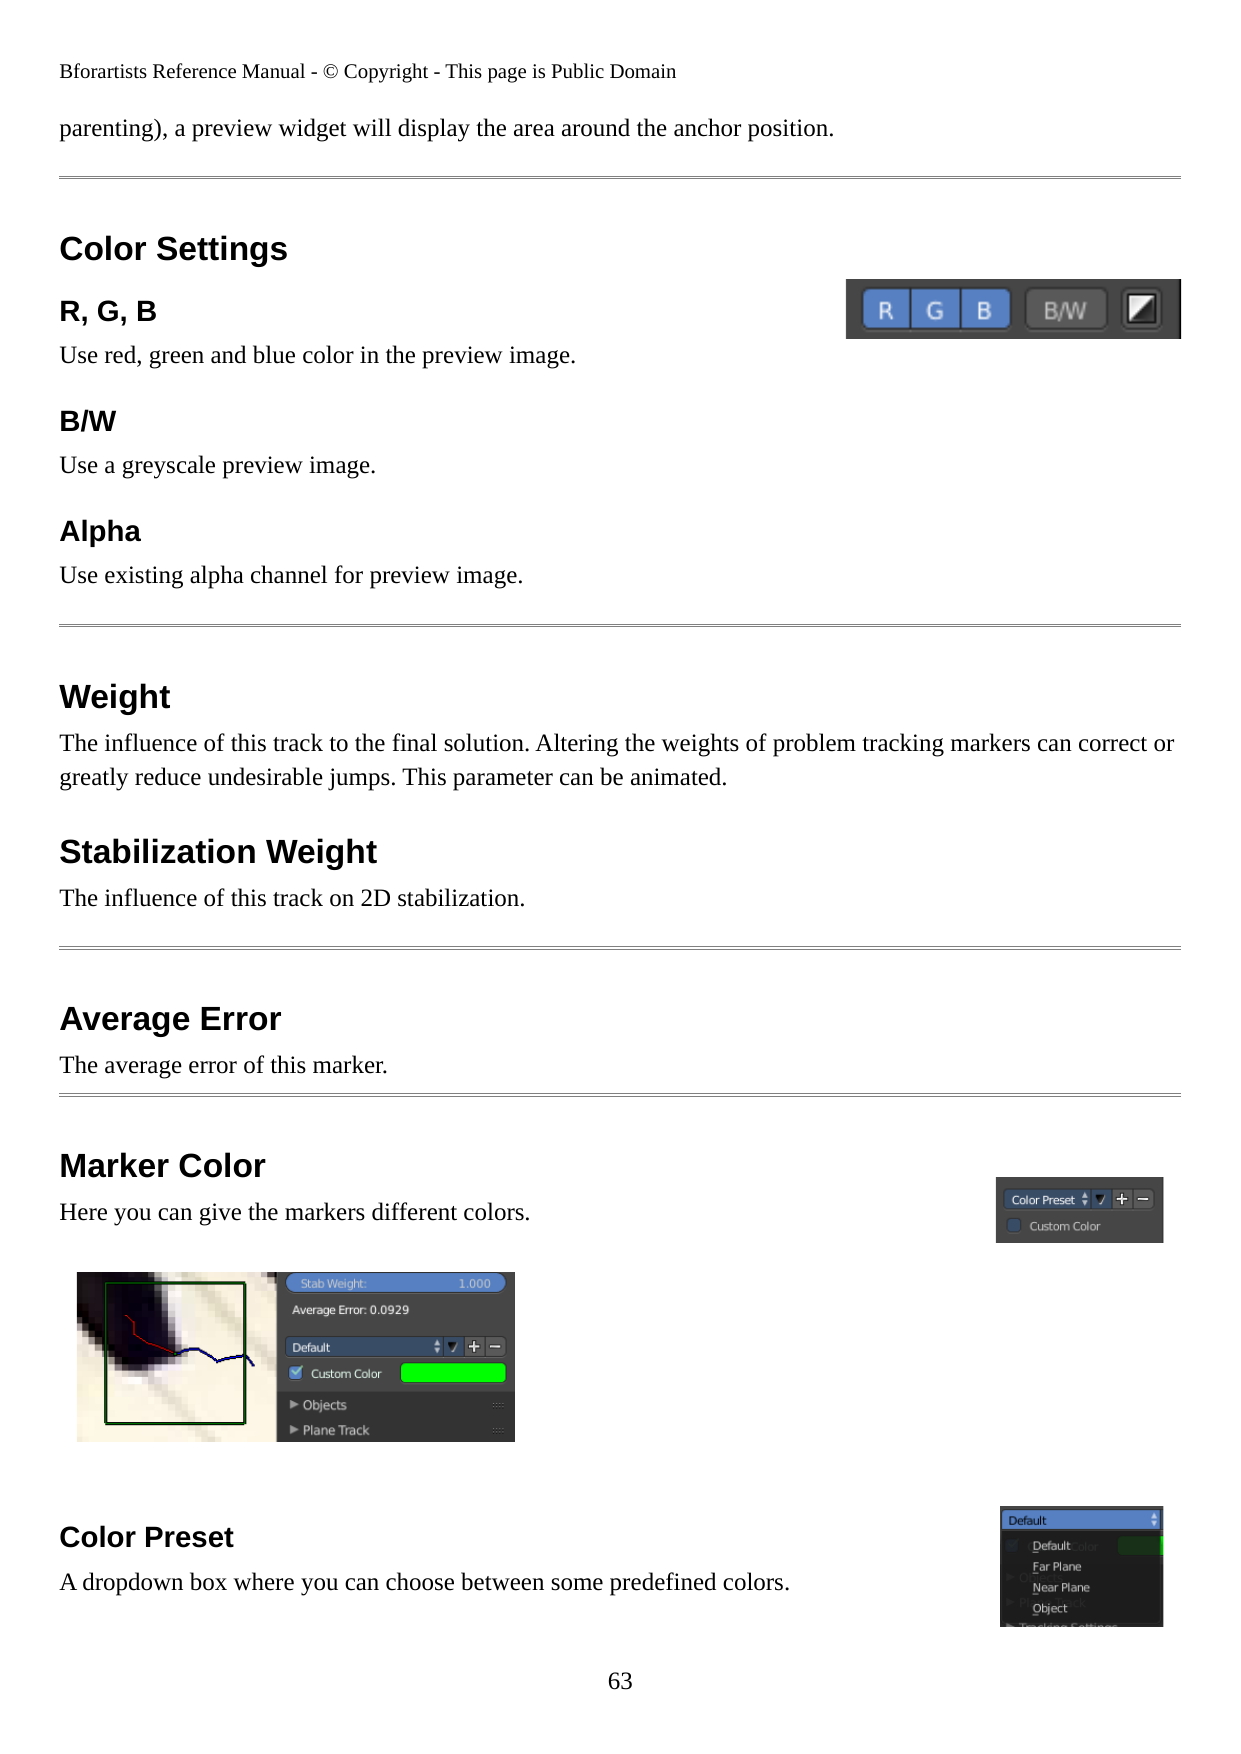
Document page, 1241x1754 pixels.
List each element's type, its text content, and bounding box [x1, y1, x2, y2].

text Use red, green and blue color in the preview image. [59, 341, 1181, 369]
text The average error of this marker. [59, 1050, 1181, 1079]
subtitle Alpha [59, 514, 1181, 548]
text A dropdown box where you can choose between some predefined colors. [59, 1567, 1000, 1595]
text Use a greyscale preview image. [59, 451, 1181, 479]
subtitle [1164, 1520, 1181, 1554]
subtitle Average Error [59, 999, 1181, 1038]
subtitle Weight [59, 676, 1181, 715]
picture [845, 279, 1182, 339]
text Here you can give the markers different colors. [59, 1197, 995, 1226]
subtitle Marker Color [59, 1146, 1181, 1185]
subtitle B/W [59, 404, 1181, 438]
subtitle R, G, B [59, 294, 845, 328]
picture [76, 1272, 515, 1442]
picture [1000, 1506, 1164, 1627]
picture [995, 1177, 1164, 1243]
subtitle Color Settings [59, 229, 1181, 267]
text Use existing alpha channel for preview image. [59, 560, 1181, 589]
text parenting), a preview widget will display the area around the anchor position. [59, 113, 1181, 141]
text The influence of this track to the final solution. Altering the weights of problem tracking markers can correct or greatly reduce undesirable jumps. This parameter can be animated. [59, 728, 1181, 791]
text The influence of this track on 2D stabilization. [59, 883, 1181, 912]
subtitle Color Preset [59, 1520, 1000, 1554]
subtitle Stabilization Weight [59, 832, 1181, 871]
